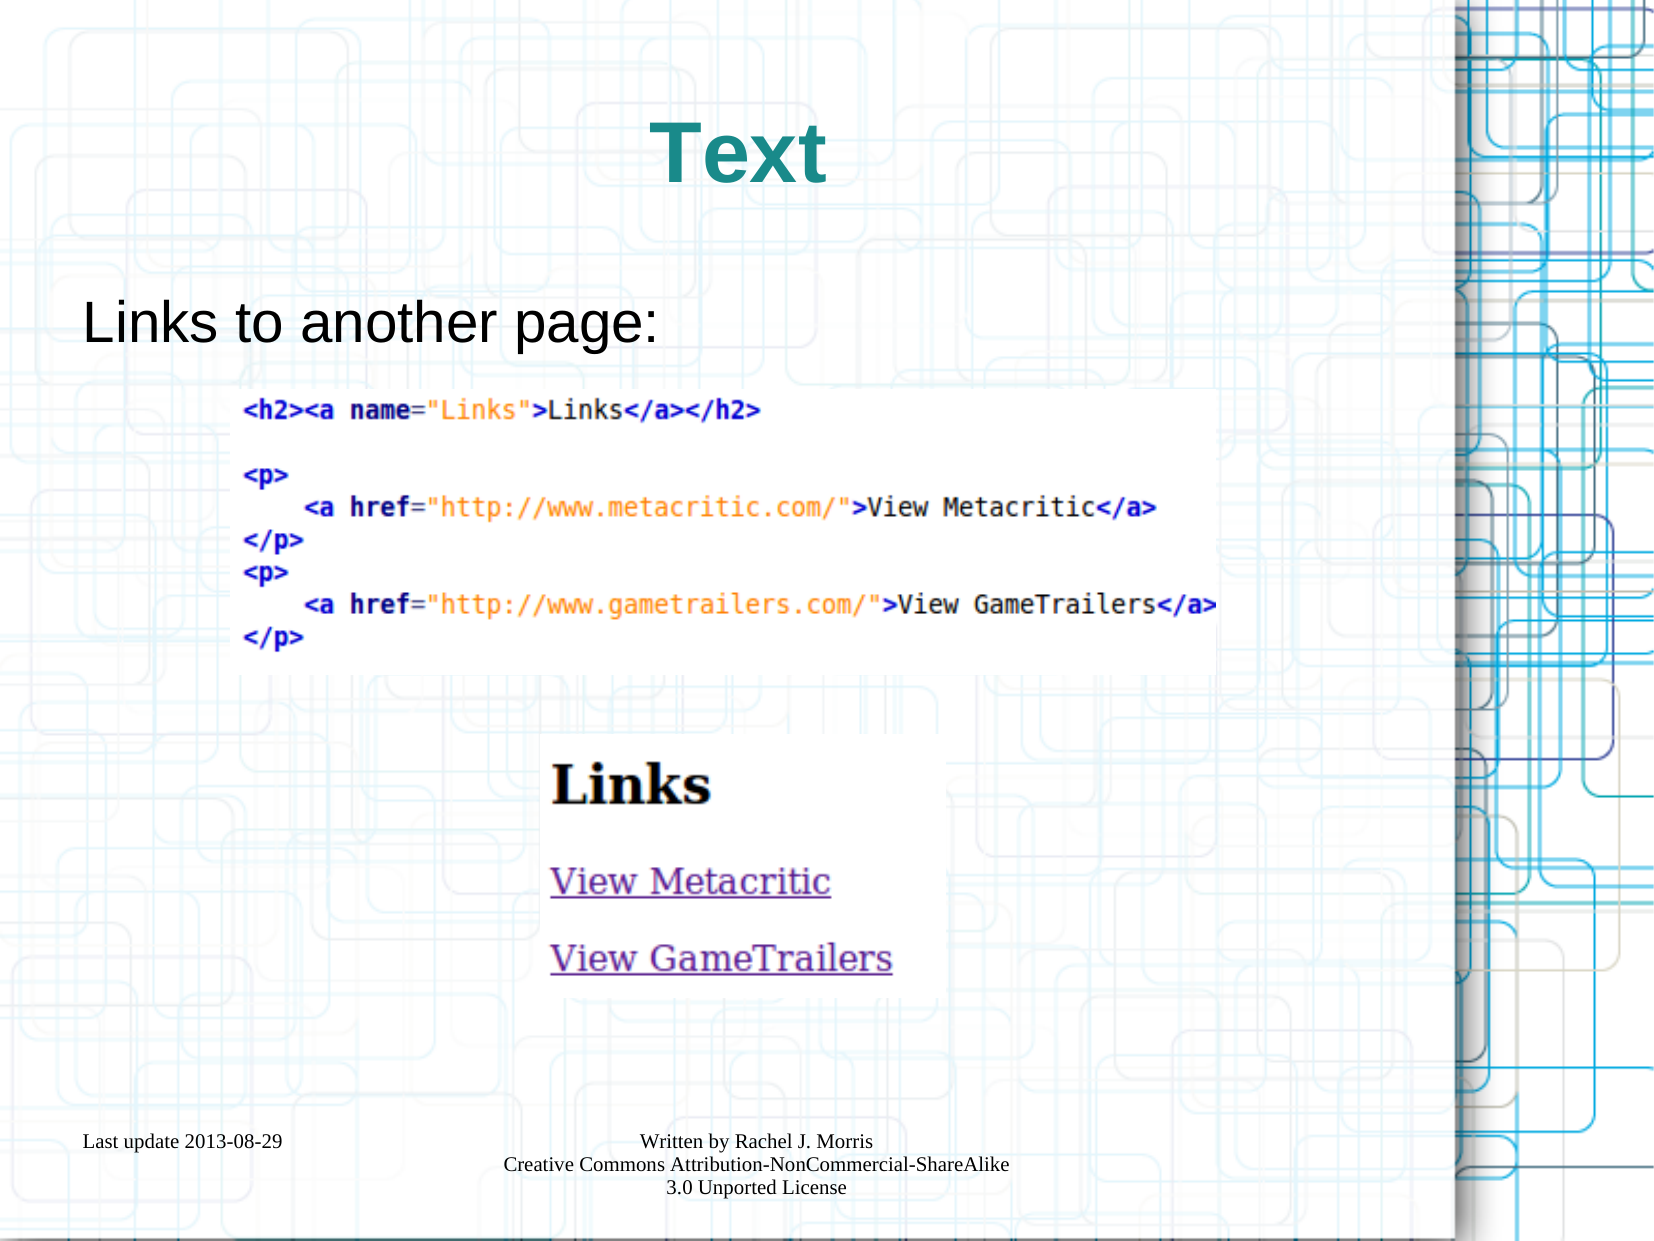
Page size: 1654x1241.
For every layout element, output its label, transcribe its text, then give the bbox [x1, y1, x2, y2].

title Text [59, 49, 1418, 257]
picture [0, 0, 1654, 1241]
list Links to another page: [82, 290, 1418, 1010]
